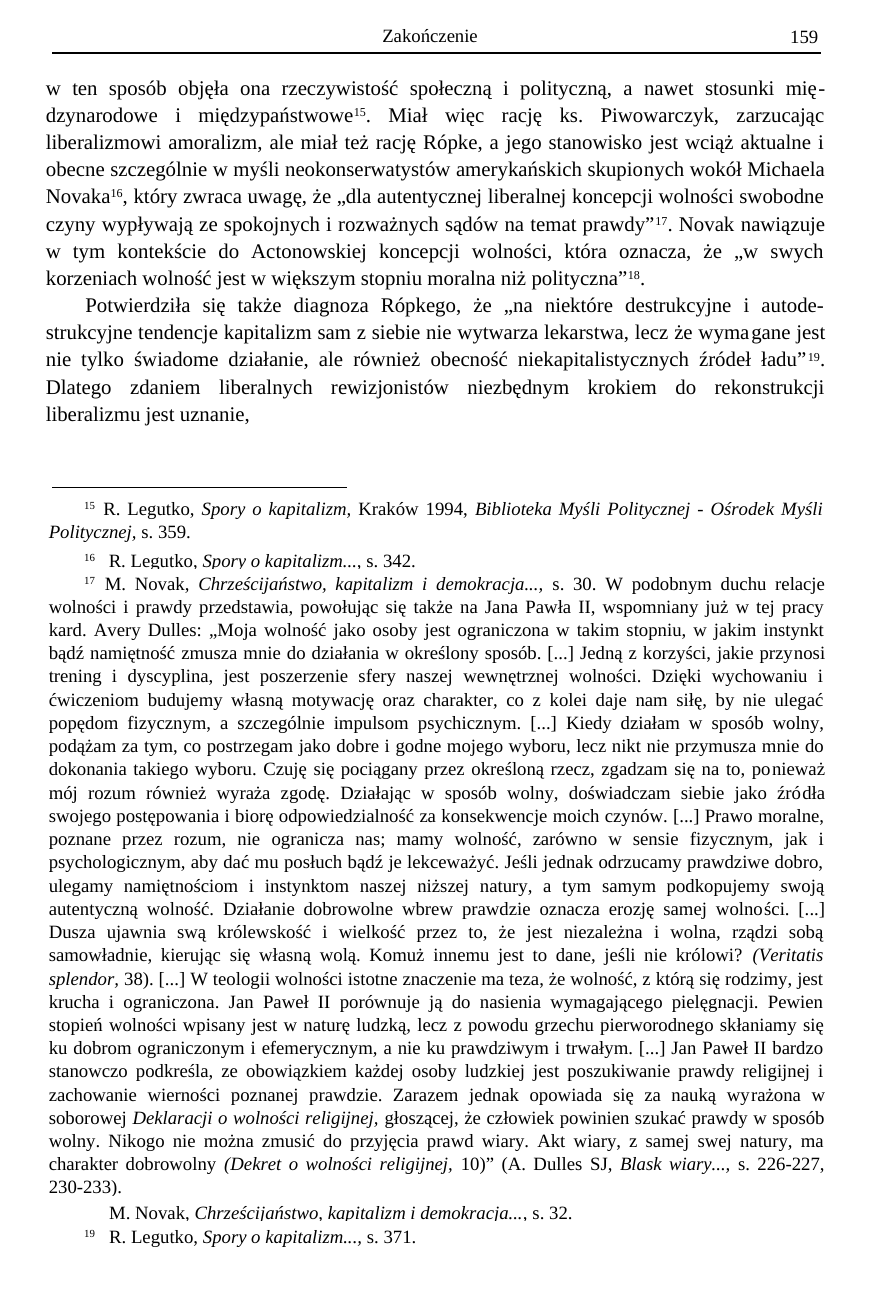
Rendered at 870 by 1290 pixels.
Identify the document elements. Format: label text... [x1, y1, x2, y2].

text 19 R. Legutko, Spory o kapitalizm..., s. 371. [48, 1226, 825, 1247]
text Potwierdziła się także diagnoza Rópkego, że „na niektóre destrukcyjne i autode- strukcyjne tendencje kapitalizm sam z siebie nie wytwarza lekarstwa, lecz że wyma­gane jest nie tylko świadome działanie, ale również obecność niekapitalistycznych źródeł ładu”19. Dlatego zdaniem liberalnych rewizjonistów niezbędnym krokiem do rekonstrukcji liberalizmu jest uznanie, [46, 293, 825, 426]
text M. Novak, Chrześcijaństwo, kapitalizm i demokracja..., s. 32. [48, 1202, 825, 1221]
text 17 M. Novak, Chrześcijaństwo, kapitalizm i demokracja..., s. 30. W podobnym duchu relacje wolności i prawdy przedstawia, powołując się także na Jana Pawła II, wspomniany już w tej pracy kard. Avery Dulles: „Moja wolność jako osoby jest ograniczona w takim stopniu, w jakim instynkt bądź namiętność zmusza mnie do działania w określony sposób. [...] Jedną z korzyści, jakie przy­nosi trening i dyscyplina, jest poszerzenie sfery naszej wewnętrznej wolności. Dzięki wychowaniu i ćwiczeniom budujemy własną motywację oraz charakter, co z kolei daje nam siłę, by nie ulegać popędom fizycznym, a szczególnie impulsom psychicznym. [...] Kiedy działam w sposób wolny, podążam za tym, co postrzegam jako dobre i godne mojego wyboru, lecz nikt nie przymusza mnie do dokonania takiego wyboru. Czuję się pociągany przez określoną rzecz, zgadzam się na to, po­nieważ mój rozum również wyraża zgodę. Działając w sposób wolny, doświadczam siebie jako źró­dła swojego postępowania i biorę odpowiedzialność za konsekwencje moich czynów. [...] Prawo moralne, poznane przez rozum, nie ogranicza nas; mamy wolność, zarówno w sensie fizycznym, jak i psychologicznym, aby dać mu posłuch bądź je lekceważyć. Jeśli jednak odrzucamy prawdziwe dobro, ulegamy namiętnościom i instynktom naszej niższej natury, a tym samym podkopujemy swoją autentyczną wolność. Działanie dobrowolne wbrew prawdzie oznacza erozję samej wolno­ści. [...] Dusza ujawnia swą królewskość i wielkość przez to, że jest niezależna i wolna, rządzi sobą samowładnie, kierując się własną wolą. Komuż innemu jest to dane, jeśli nie królowi? (Veritatis splendor, 38). [...] W teologii wolności istotne znaczenie ma teza, że wolność, z którą się rodzimy, jest krucha i ograniczona. Jan Paweł II porównuje ją do nasienia wymagającego pielęgnacji. Pewien stopień wolności wpisany jest w naturę ludzką, lecz z powodu grzechu pierworodnego skłaniamy się ku dobrom ograniczonym i efemerycznym, a nie ku prawdziwym i trwałym. [...] Jan Paweł II bardzo stanowczo podkreśla, ze obowiązkiem każdej osoby ludzkiej jest poszukiwanie prawdy religijnej i zachowanie wierności poznanej prawdzie. Zarazem jednak opowiada się za nauką wy­rażona w soborowej Deklaracji o wolności religijnej, głoszącej, że człowiek powinien szukać prawdy w sposób wolny. Nikogo nie można zmusić do przyjęcia prawd wiary. Akt wiary, z samej swej natury, ma charakter dobrowolny (Dekret o wolności religijnej, 10)” (A. Dulles SJ, Blask wiary..., s. 226-227, 230-233). [48, 572, 825, 1196]
text Zakończenie [382, 24, 488, 46]
text 159 [790, 26, 822, 47]
text 16 R. Legutko, Spory o kapitalizm..., s. 342. [48, 549, 825, 569]
text w ten sposób objęła ona rzeczywistość społeczną i polityczną, a nawet stosunki mię­dzynarodowe i międzypaństwowe15. Miał więc rację ks. Piwowarczyk, zarzucając liberalizmowi amoralizm, ale miał też rację Rópke, a jego stanowisko jest wciąż aktualne i obecne szczególnie w myśli neokonserwatystów amerykańskich skupio­nych wokół Michaela Novaka16, który zwraca uwagę, że „dla autentycznej liberalnej koncepcji wolności swobodne czyny wypływają ze spokojnych i rozważnych sądów na temat prawdy”17. Novak nawiązuje w tym kontekście do Actonowskiej koncepcji wolności, która oznacza, że „w swych korzeniach wolność jest w większym stopniu moralna niż polityczna”18. [46, 76, 825, 290]
text 15 R. Legutko, Spory o kapitalizm, Kraków 1994, Biblioteka Myśli Politycznej - Ośrodek Myśli Politycznej, s. 359. [48, 497, 825, 542]
